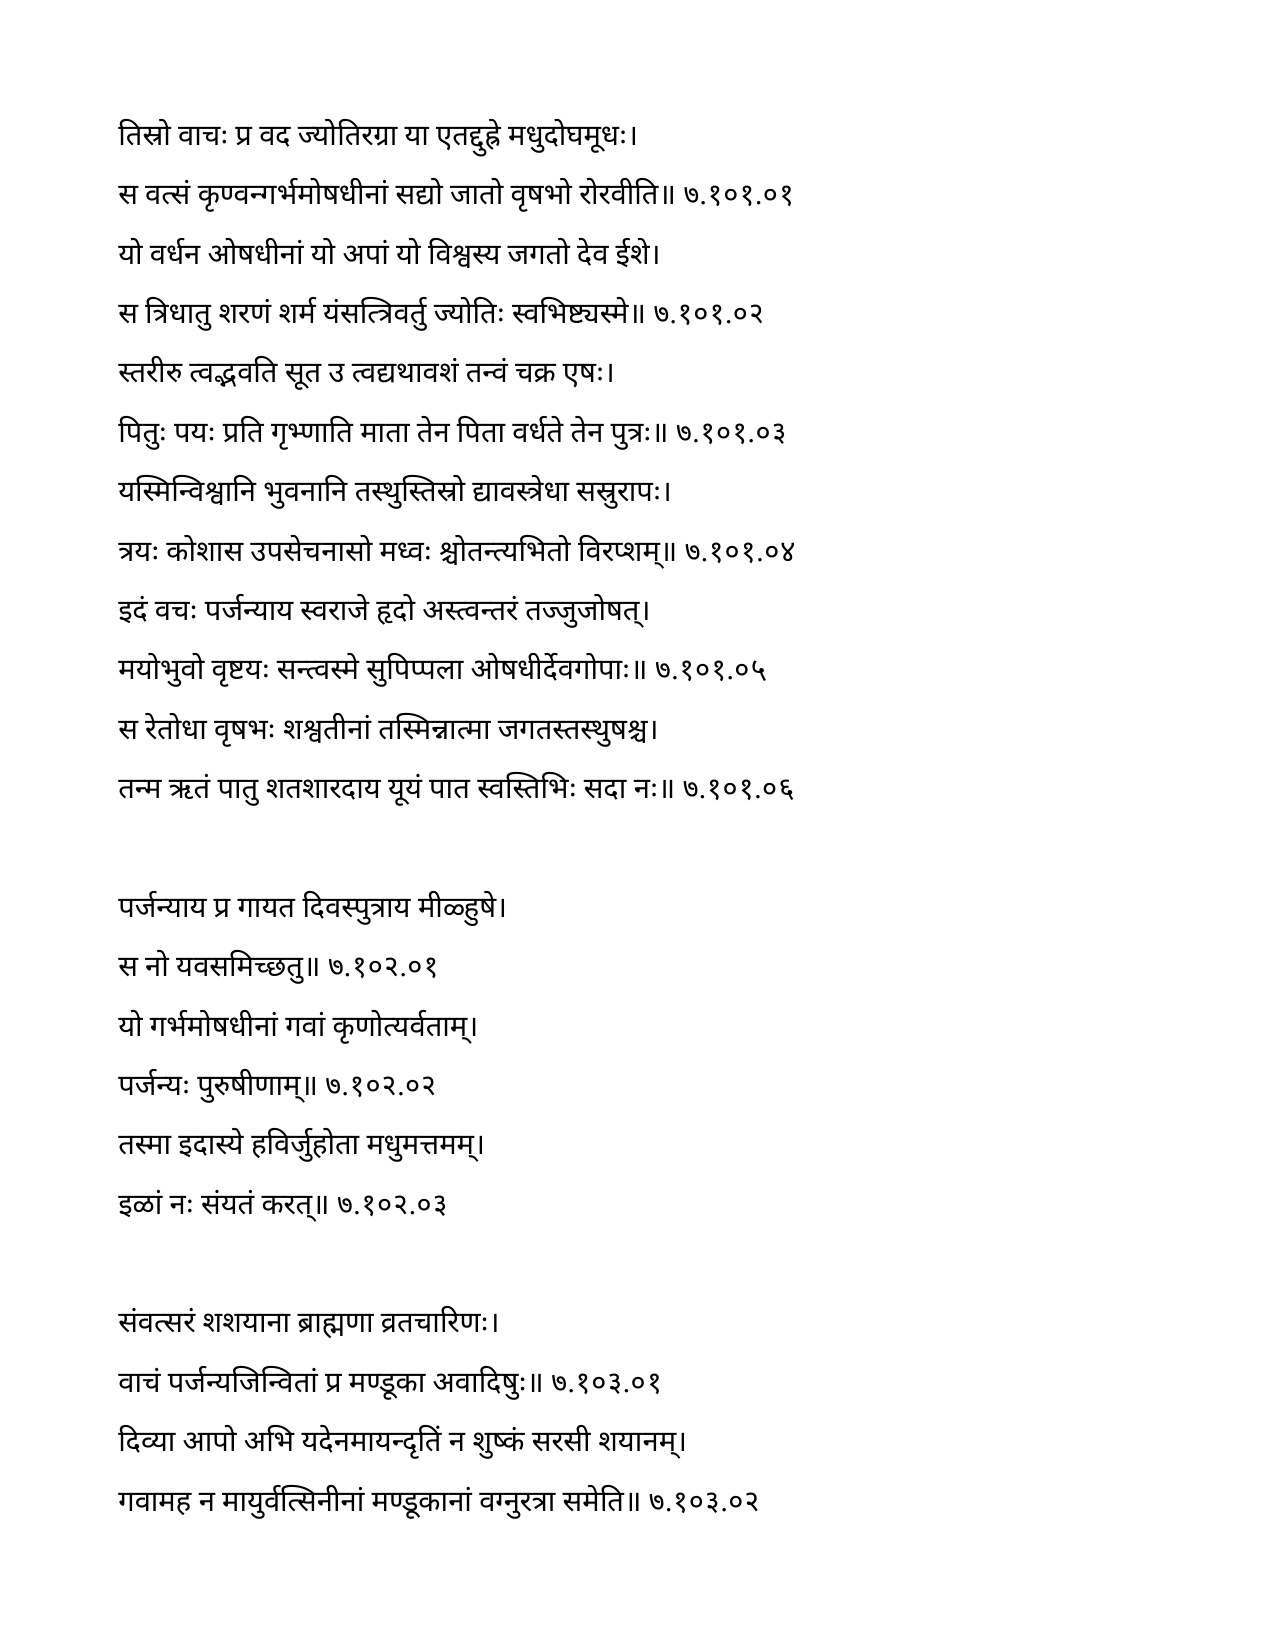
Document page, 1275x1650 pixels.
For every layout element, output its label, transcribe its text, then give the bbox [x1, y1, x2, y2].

text स नो यवसमिच्छतु॥ ७.१०२.०१ [118, 949, 1157, 983]
text स त्रिधातु शरणं शर्म यंसत्त्रिवर्तु ज्योतिः स्वभिष्ट्यस्मे॥ ७.१०१.०२ [118, 296, 1157, 330]
text यस्मिन्विश्वानि भुवनानि तस्थुस्तिस्रो द्यावस्त्रेधा सस्रुरापः। [118, 474, 1157, 508]
text तन्म ऋतं पातु शतशारदाय यूयं पात स्वस्तिभिः सदा नः॥ ७.१०१.०६ [118, 771, 1157, 805]
text त्रयः कोशास उपसेचनासो मध्वः श्चोतन्त्यभितो विरप्शम्॥ ७.१०१.०४ [118, 534, 1157, 567]
text तस्मा इदास्ये हविर्जुहोता मधुमत्तमम्। [118, 1127, 1157, 1161]
text स्तरीरु त्वद्भवति सूत उ त्वद्यथावशं तन्वं चक्र एषः। [118, 356, 1157, 389]
text पर्जन्याय प्र गायत दिवस्पुत्राय मीळ्हुषे। [118, 890, 1157, 923]
text पर्जन्यः पुरुषीणाम्॥ ७.१०२.०२ [118, 1068, 1157, 1102]
text संवत्सरं शशयाना ब्राह्मणा व्रतचारिणः। [118, 1306, 1157, 1339]
text वाचं पर्जन्यजिन्वितां प्र मण्डूका अवादिषुः॥ ७.१०३.०१ [118, 1365, 1157, 1398]
text स रेतोधा वृषभः शश्वतीनां तस्मिन्नात्मा जगतस्तस्थुषश्च। [118, 712, 1157, 745]
text गवामह न मायुर्वत्सिनीनां मण्डूकानां वग्नुरत्रा समेति॥ ७.१०३.०२ [118, 1484, 1157, 1517]
text तिस्रो वाचः प्र वद ज्योतिरग्रा या एतद्दुह्रे मधुदोघमूधः। [118, 118, 1157, 152]
text पितुः पयः प्रति गृभ्णाति माता तेन पिता वर्धते तेन पुत्रः॥ ७.१०१.०३ [118, 415, 1157, 448]
text इळां नः संयतं करत्॥ ७.१०२.०३ [118, 1187, 1157, 1220]
text स वत्सं कृण्वन्गर्भमोषधीनां सद्यो जातो वृषभो रोरवीति॥ ७.१०१.०१ [118, 177, 1157, 211]
text यो वर्धन ओषधीनां यो अपां यो विश्वस्य जगतो देव ईशे। [118, 237, 1157, 270]
text मयोभुवो वृष्टयः सन्त्वस्मे सुपिप्पला ओषधीर्देवगोपाः॥ ७.१०१.०५ [118, 652, 1157, 686]
text यो गर्भमोषधीनां गवां कृणोत्यर्वताम्। [118, 1009, 1157, 1042]
text इदं वचः पर्जन्याय स्वराजे हृदो अस्त्वन्तरं तज्जुजोषत्। [118, 593, 1157, 627]
text दिव्या आपो अभि यदेनमायन्दृतिं न शुष्कं सरसी शयानम्। [118, 1424, 1157, 1458]
